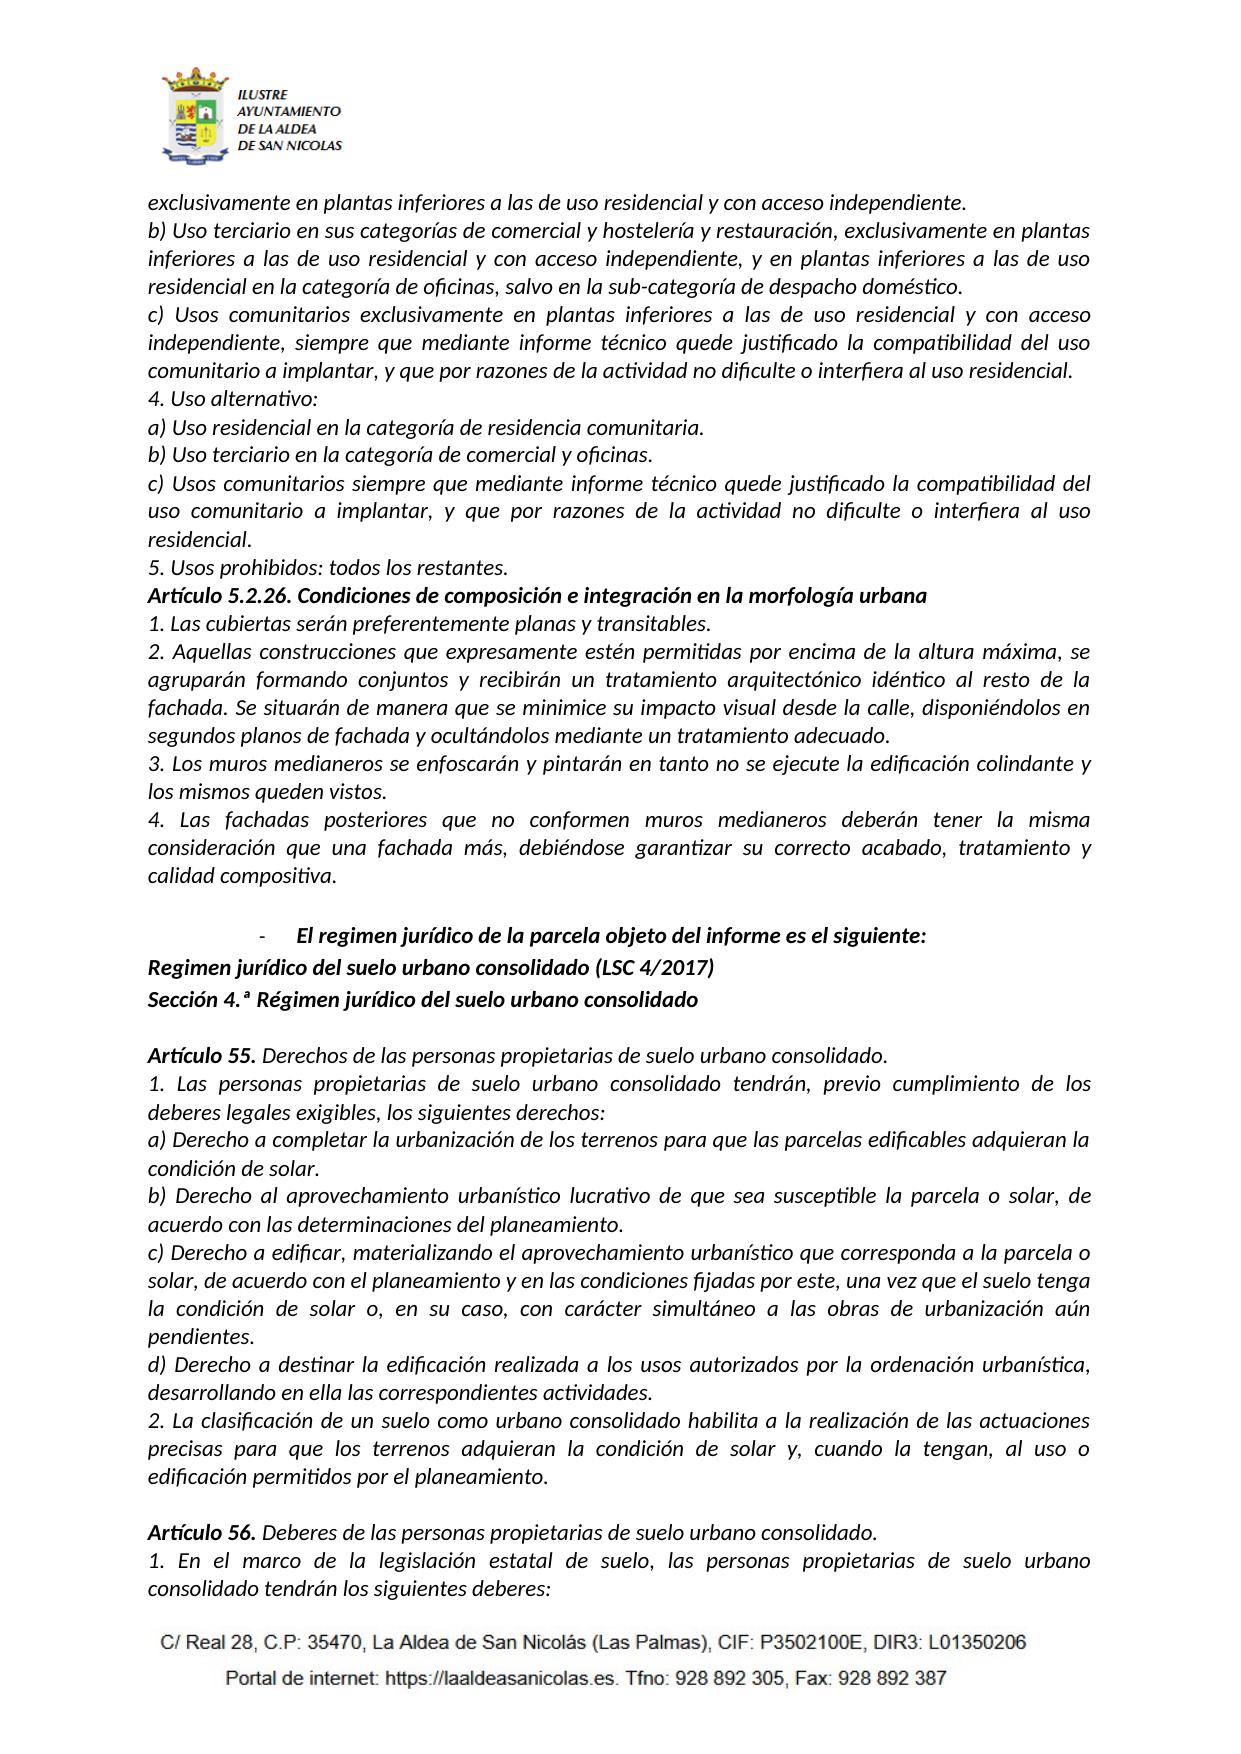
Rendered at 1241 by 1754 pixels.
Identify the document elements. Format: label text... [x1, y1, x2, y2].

text b) Derecho al aprovechamiento urbanístico lucrativo de que sea susceptible la parcela o solar, de acuerdo con las determinaciones del planeamiento. [148, 1182, 1093, 1238]
text c) Derecho a edificar, materializando el aprovechamiento urbanístico que corresponda a la parcela o solar, de acuerdo con el planeamiento y en las condiciones fijadas por este, una vez que el suelo tenga la condición de solar o, en su caso, con carácter simultáneo a las obras de urbanización aún pendientes. [148, 1238, 1093, 1350]
text 1. En el marco de la legislación estatal de suelo, las personas propietarias de suelo urbano consolidado tendrán los siguientes deberes: [148, 1546, 1093, 1602]
text 4. Uso alternativo: [148, 384, 1093, 413]
text Artículo 56. Deberes de las personas propietarias de suelo urbano consolidado. [148, 1518, 1093, 1546]
text exclusivamente en plantas inferiores a las de uso residencial y con acceso independiente. [148, 188, 1093, 216]
text 1. Las cubiertas serán preferentemente planas y transitables. [148, 609, 1093, 637]
text 2. La clasificación de un suelo como urbano consolidado habilita a la realización de las actuaciones precisas para que los terrenos adquieran la condición de solar y, cuando la tengan, al uso o edificación permitidos por el planeamiento. [148, 1406, 1093, 1490]
picture [148, 1626, 1034, 1694]
text Artículo 5.2.26. Condiciones de composición e integración en la morfología urbana [148, 581, 1093, 609]
text a) Derecho a completar la urbanización de los terrenos para que las parcelas edificables adquieran la condición de solar. [148, 1126, 1093, 1182]
text a) Uso residencial en la categoría de residencia comunitaria. [148, 413, 1093, 441]
text d) Derecho a destinar la edificación realizada a los usos autorizados por la ordenación urbanística, desarrollando en ella las correspondientes actividades. [148, 1350, 1093, 1406]
text 1. Las personas propietarias de suelo urbano consolidado tendrán, previo cumplimiento de los deberes legales exigibles, los siguientes derechos: [148, 1069, 1093, 1126]
text Regimen jurídico del suelo urbano consolidado (LSC 4/2017) [148, 953, 1093, 981]
list El regimen jurídico de la parcela objeto del informe es el siguiente: [259, 921, 1093, 949]
text b) Uso terciario en la categoría de comercial y oficinas. [148, 441, 1093, 469]
text 4. Las fachadas posteriores que no conformen muros medianeros deberán tener la misma consideración que una fachada más, debiéndose garantizar su correcto acabado, tratamiento y calidad compositiva. [148, 805, 1093, 889]
text 3. Los muros medianeros se enfoscarán y pintarán en tanto no se ejecute la edificación colindante y los mismos queden vistos. [148, 749, 1093, 805]
text b) Uso terciario en sus categorías de comercial y hostelería y restauración, exclusivamente en plantas inferiores a las de uso residencial y con acceso independiente, y en plantas inferiores a las de uso residencial en la categoría de oficinas, salvo en la sub-categoría de despacho doméstico. [148, 216, 1093, 301]
text 2. Aquellas construcciones que expresamente estén permitidas por encima de la altura máxima, se agruparán formando conjuntos y recibirán un tratamiento arquitectónico idéntico al resto de la fachada. Se situarán de manera que se minimice su impacto visual desde la calle, disponiéndolos en segundos planos de fachada y ocultándolos mediante un tratamiento adecuado. [148, 637, 1093, 749]
text Sección 4.ª Régimen jurídico del suelo urbano consolidado [148, 986, 1093, 1013]
text 5. Usos prohibidos: todos los restantes. [148, 553, 1093, 581]
picture [148, 59, 358, 173]
text Artículo 55. Derechos de las personas propietarias de suelo urbano consolidado. [148, 1042, 1093, 1069]
text c) Usos comunitarios siempre que mediante informe técnico quede justificado la compatibilidad del uso comunitario a implantar, y que por razones de la actividad no dificulte o interfiera al uso residencial. [148, 469, 1093, 553]
text c) Usos comunitarios exclusivamente en plantas inferiores a las de uso residencial y con acceso independiente, siempre que mediante informe técnico quede justificado la compatibilidad del uso comunitario a implantar, y que por razones de la actividad no dificulte o interfiera al uso residencial. [148, 301, 1093, 384]
